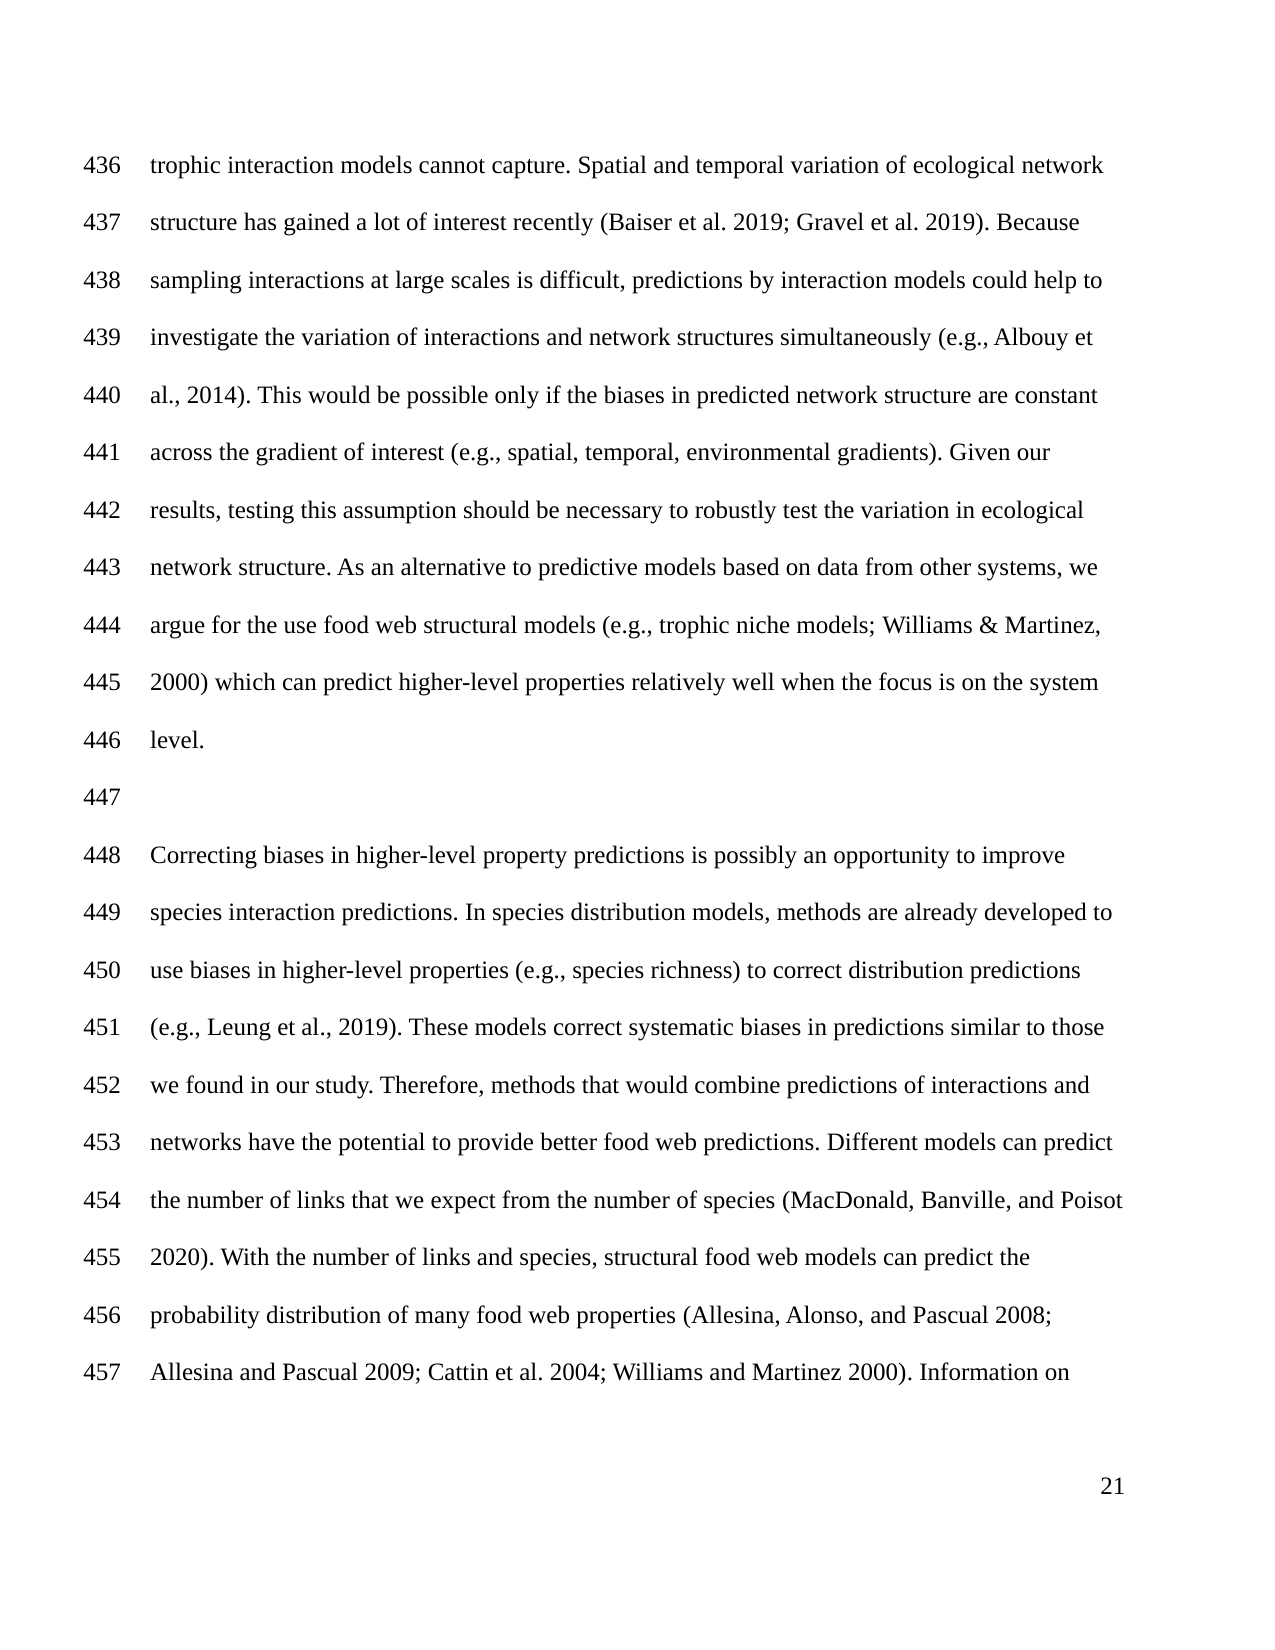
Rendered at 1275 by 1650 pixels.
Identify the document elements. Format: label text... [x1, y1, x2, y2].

text Correcting biases in higher-level property predictions is possibly an opportunity to improve species interaction predictions. In species distribution models, methods are already developed to use biases in higher-level properties (e.g., species richness) to correct distribution predictions (e.g., Leung et al., 2019). These models correct systematic biases in predictions similar to those we found in our study. Therefore, methods that would combine predictions of interactions and networks have the potential to provide better food web predictions. Different models can predict the number of links that we expect from the number of species (MacDonald, Banville, and Poisot 2020). With the number of links and species, structural food web models can predict the probability distribution of many food web properties (Allesina, Alonso, and Pascual 2008; Allesina and Pascual 2009; Cattin et al. 2004; Williams and Martinez 2000). Information on [150, 840, 1125, 1386]
text trophic interaction models cannot capture. Spatial and temporal variation of ecological network structure has gained a lot of interest recently (Baiser et al. 2019; Gravel et al. 2019). Because sampling interactions at large scales is difficult, predictions by interaction models could help to investigate the variation of interactions and network structures simultaneously (e.g., Albouy et al., 2014). This would be possible only if the biases in predicted network structure are constant across the gradient of interest (e.g., spatial, temporal, environmental gradients). Given our results, testing this assumption should be necessary to robustly test the variation in ecological network structure. As an alternative to predictive models based on data from other systems, we argue for the use food web structural models (e.g., trophic niche models; Williams & Martinez, 2000) which can predict higher-level properties relatively well when the focus is on the system level. [150, 150, 1125, 754]
